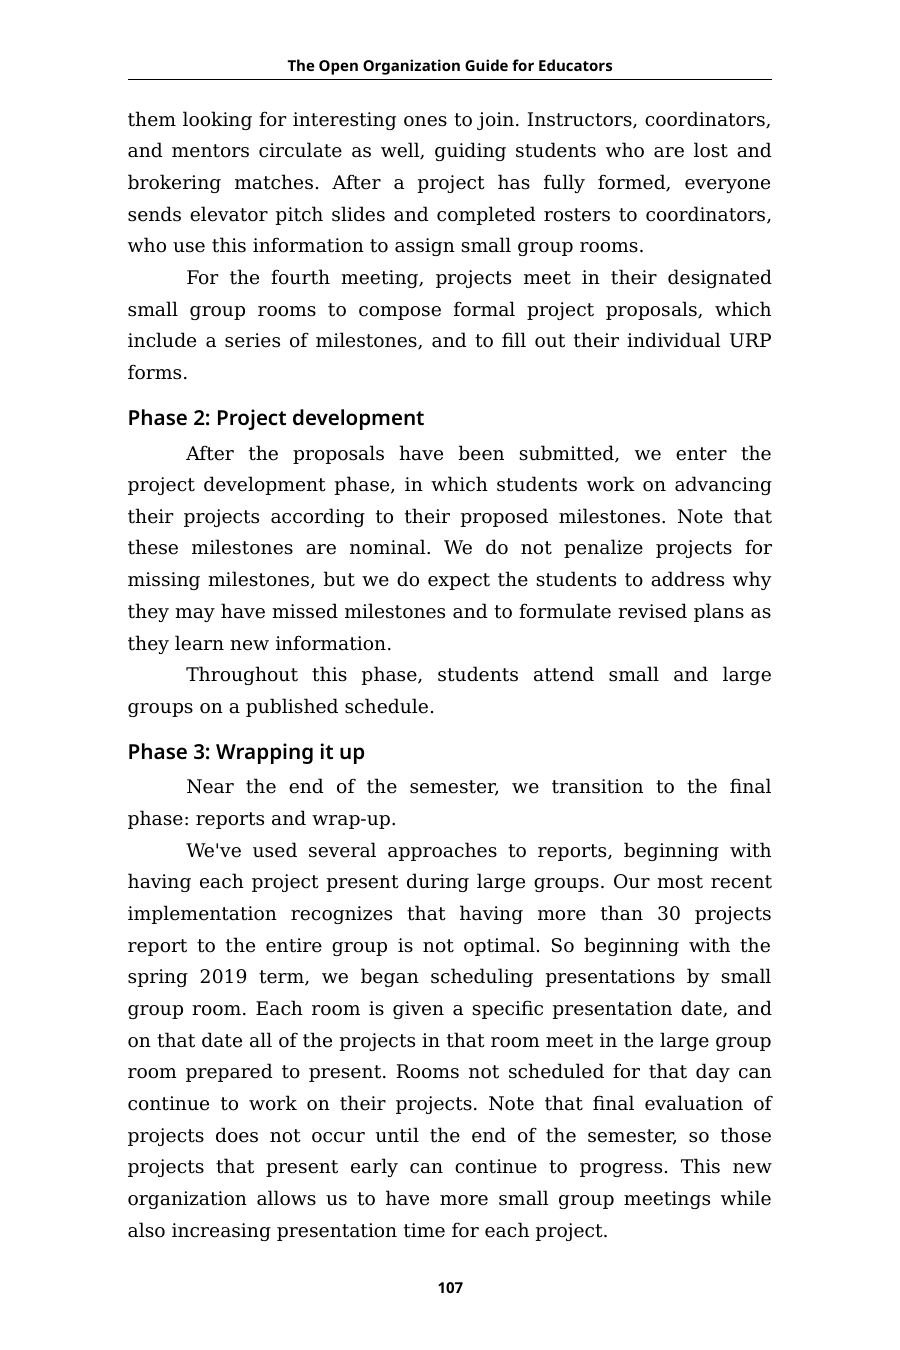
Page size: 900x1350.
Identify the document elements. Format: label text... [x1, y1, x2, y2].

text After the proposals have been submitted, we enter the project development phase, in which students work on advancing their projects according to their proposed milestones. Note that these milestones are nominal. We do not penalize projects for missing milestones, but we do expect the students to address why they may have missed milestones and to formulate revised plans as they learn new information. [127, 443, 772, 654]
text them looking for interesting ones to join. Instructors, coordinators, and mentors circulate as well, guiding students who are lost and brokering matches. After a project has fully formed, everyone sends elevator pitch slides and completed rosters to coordinators, who use this information to assign small group rooms. [127, 109, 772, 257]
text Near the end of the semester, we transition to the final phase: reports and wrap-up. [127, 776, 772, 830]
subtitle Phase 3: Wrapping it up [127, 740, 772, 764]
text Throughout this phase, students attend small and large groups on a published schedule. [127, 664, 772, 718]
subtitle Phase 2: Project development [127, 406, 772, 430]
text We've used several approaches to reports, beginning with having each project present during large groups. Our most recent implementation recognizes that having more than 30 projects report to the entire group is not optimal. So beginning with the spring 2019 term, we began scheduling presentations by small group room. Each room is given a specific presentation date, and on that date all of the projects in that room meet in the large group room prepared to present. Rooms not scheduled for that day can continue to work on their projects. Note that final evaluation of projects does not occur until the end of the semester, so those projects that present early can continue to progress. This new organization allows us to have more small group meetings while also increasing presentation time for each project. [127, 840, 772, 1242]
text For the fourth meeting, projects meet in their designated small group rooms to compose formal project proposals, which include a series of milestones, and to fill out their individual URP forms. [127, 267, 772, 384]
